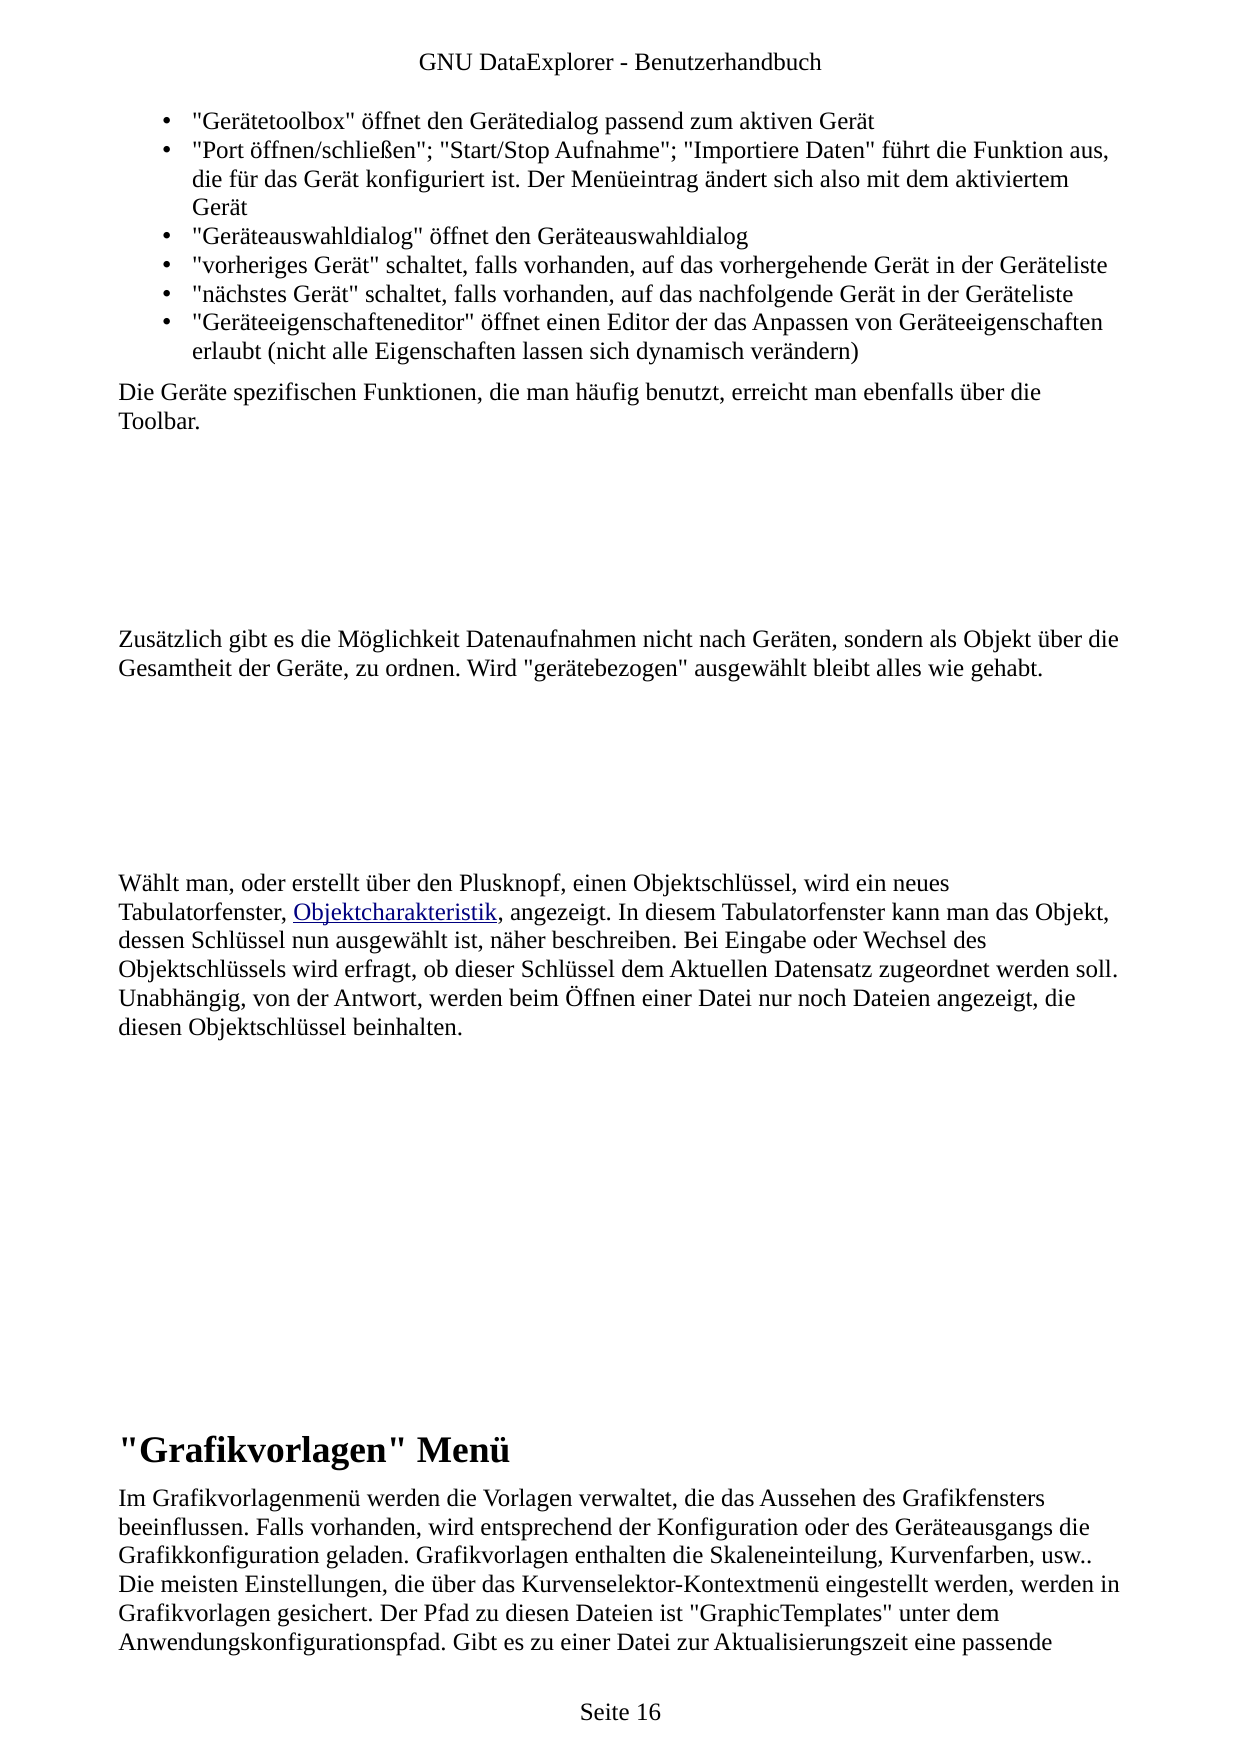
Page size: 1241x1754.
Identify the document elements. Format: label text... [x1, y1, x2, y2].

text Die Geräte spezifischen Funktionen, die man häufig benutzt, erreicht man ebenfalls über die Toolbar. [118, 377, 1122, 435]
list "vorheriges Gerät" schaltet, falls vorhanden, auf das vorhergehende Gerät in der Geräteliste [162, 250, 1122, 279]
text Im Grafikvorlagenmenü werden die Vorlagen verwaltet, die das Aussehen des Grafikfensters beeinflussen. Falls vorhanden, wird entsprechend der Konfiguration oder des Geräteausgangs die Grafikkonfiguration geladen. Grafikvorlagen enthalten die Skaleneinteilung, Kurvenfarben, usw.. Die meisten Einstellungen, die über das Kurvenselektor-Kontextmenü eingestellt werden, werden in Grafikvorlagen gesichert. Der Pfad zu diesen Dateien ist "GraphicTemplates" unter dem Anwendungskonfigurationspfad. Gibt es zu einer Datei zur Aktualisierungszeit eine passende [118, 1483, 1122, 1656]
list "Geräteauswahldialog" öffnet den Geräteauswahldialog [162, 221, 1122, 250]
list "Port öffnen/schließen"; "Start/Stop Aufnahme"; "Importiere Daten" führt die Funktion aus, die für das Gerät konfiguriert ist. Der Menüeintrag ändert sich also mit dem aktiviertem Gerät [162, 135, 1122, 221]
text Wählt man, oder erstellt über den Plusknopf, einen Objektschlüssel, wird ein neues Tabulatorfenster, Objektcharakteristik, angezeigt. In diesem Tabulatorfenster kann man das Objekt, dessen Schlüssel nun ausgewählt ist, näher beschreiben. Bei Eingabe oder Wechsel des Objektschlüssels wird erfragt, ob dieser Schlüssel dem Aktuellen Datensatz zugeordnet werden soll. Unabhängig, von der Antwort, werden beim Öffnen einer Datei nur noch Dateien angezeigt, die diesen Objektschlüssel beinhalten. [118, 868, 1122, 1041]
subtitle "Grafikvorlagen" Menü [118, 1427, 1122, 1471]
list "nächstes Gerät" schaltet, falls vorhanden, auf das nachfolgende Gerät in der Geräteliste [162, 279, 1122, 307]
list "Geräteeigenschafteneditor" öffnet einen Editor der das Anpassen von Geräteeigenschaften erlaubt (nicht alle Eigenschaften lassen sich dynamisch verändern) [162, 307, 1122, 365]
text Zusätzlich gibt es die Möglichkeit Datenaufnahmen nicht nach Geräten, sondern als Objekt über die Gesamtheit der Geräte, zu ordnen. Wird "gerätebezogen" ausgewählt bleibt alles wie gehabt. [118, 624, 1122, 682]
list "Gerätetoolbox" öffnet den Gerätedialog passend zum aktiven Gerät [162, 106, 1122, 135]
